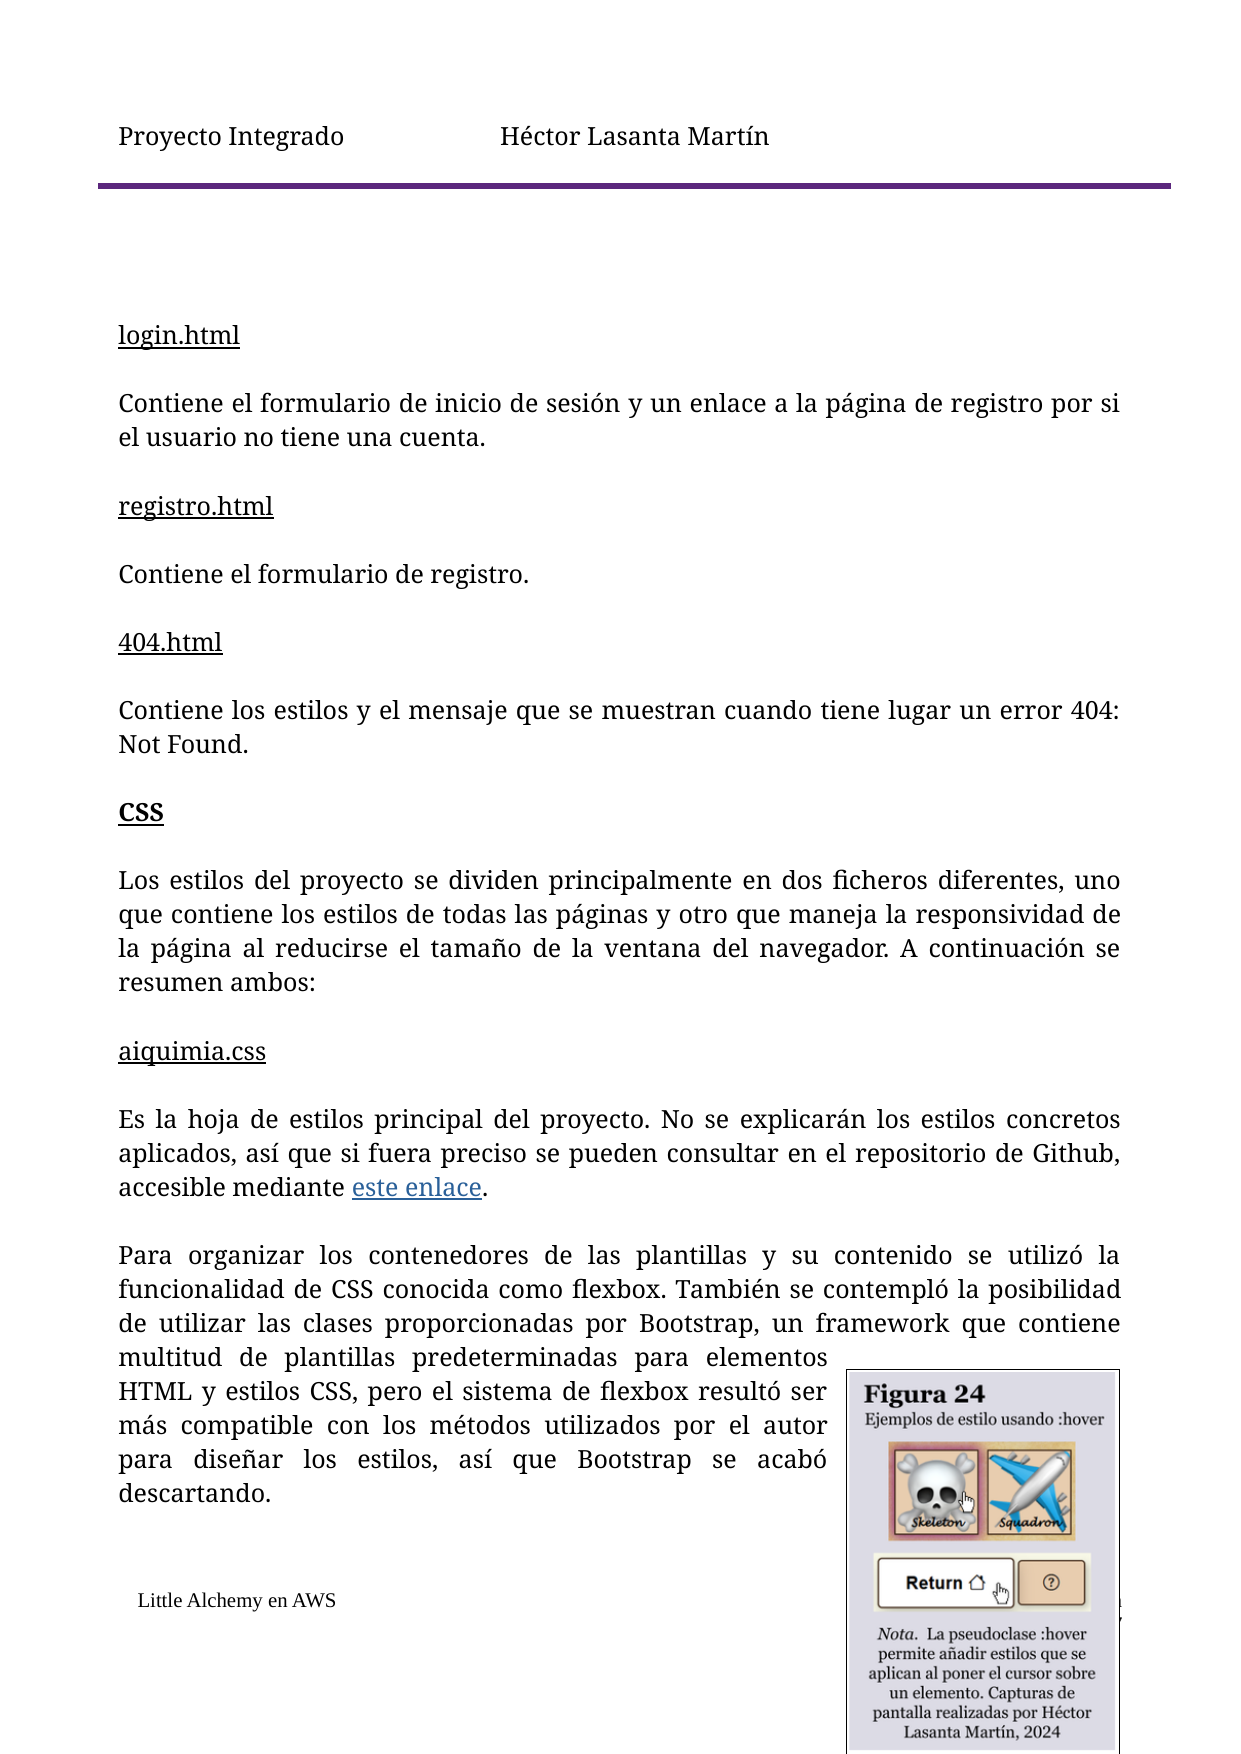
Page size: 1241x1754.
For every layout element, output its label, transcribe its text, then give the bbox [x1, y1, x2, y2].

text registro.html [118, 488, 1122, 522]
text Contiene el formulario de registro. [118, 556, 1122, 590]
text 404.html [118, 624, 1122, 658]
text Para organizar los contenedores de las plantillas y su contenido se utilizó la funcionalidad de CSS conocida como flexbox. También se contempló la posibilidad de utilizar las clases proporcionadas por Bootstrap, un framework que contiene multitud de plantillas predeterminadas para elementos HTML y estilos CSS, pero el sistema de flexbox resultó ser más compatible con los métodos utilizados por el autor para diseñar los estilos, así que Bootstrap se acabó descartando. [118, 1238, 1122, 1510]
text login.html [118, 318, 1122, 352]
text Contiene el formulario de inicio de sesión y un enlace a la página de registro por si el usuario no tiene una cuenta. [118, 386, 1122, 454]
text Los estilos del proyecto se dividen principalmente en dos ficheros diferentes, uno que contiene los estilos de todas las páginas y otro que maneja la responsividad de la página al reducirse el tamaño de la ventana del navegador. A continuación se resumen ambos: [118, 863, 1122, 999]
text Es la hoja de estilos principal del proyecto. No se explicarán los estilos concretos aplicados, así que si fuera preciso se pueden consultar en el repositorio de Github, accesible mediante este enlace. [118, 1101, 1122, 1203]
text CSS [118, 795, 1122, 829]
text Contiene los estilos y el mensaje que se muestran cuando tiene lugar un error 404: Not Found. [118, 693, 1122, 761]
picture [849, 1372, 1116, 1751]
text aiquimia.css [118, 1033, 1122, 1067]
